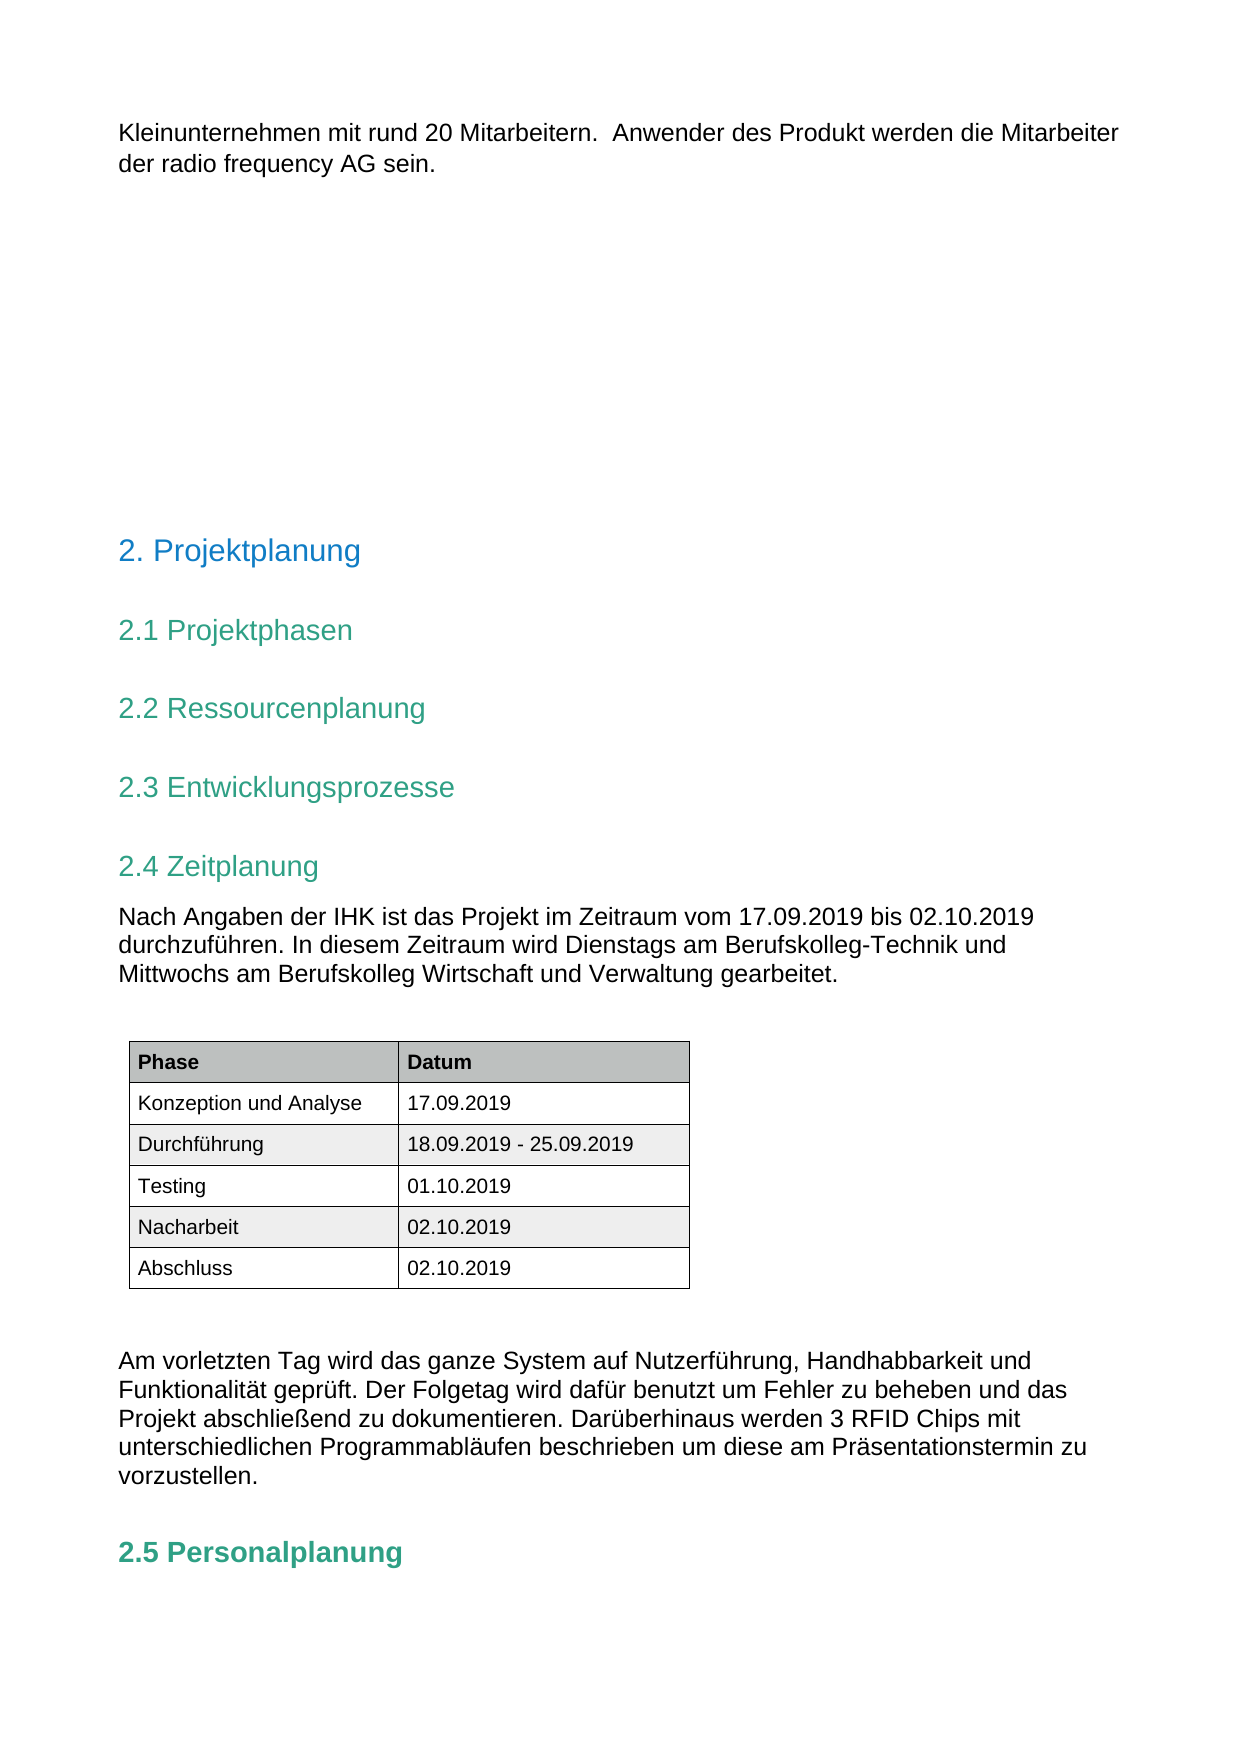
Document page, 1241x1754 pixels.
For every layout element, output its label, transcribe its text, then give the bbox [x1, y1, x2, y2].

table_cell 02.10.2019 [399, 1207, 689, 1247]
text 2.5 Personalplanung [118, 1535, 1122, 1568]
subtitle 2.1 Projektphasen [118, 613, 1122, 646]
table_cell Nacharbeit [130, 1207, 398, 1247]
text Am vorletzten Tag wird das ganze System auf Nutzerführung, Handhabbarkeit und Funktionalität geprüft. Der Folgetag wird dafür benutzt um Fehler zu beheben und das Projekt abschließend zu dokumentieren. Darüberhinaus werden 3 RFID Chips mit unterschiedlichen Programmabläufen beschrieben um diese am Präsentationstermin zu vorzustellen. [118, 1346, 1122, 1490]
text 2.4 Zeitplanung [118, 849, 1122, 882]
table_cell 17.09.2019 [399, 1083, 689, 1123]
table_cell 02.10.2019 [399, 1248, 689, 1288]
table_cell Testing [130, 1166, 398, 1206]
subtitle 2.3 Entwicklungsprozesse [118, 770, 1122, 804]
table_cell Konzeption und Analyse [130, 1083, 398, 1123]
table_header Datum [399, 1042, 689, 1082]
text Kleinunternehmen mit rund 20 Mitarbeitern. Anwender des Produkt werden die Mitarbeiter der radio frequency AG sein. [118, 118, 1122, 178]
text Nach Angaben der IHK ist das Projekt im Zeitraum vom 17.09.2019 bis 02.10.2019 durchzuführen. In diesem Zeitraum wird Dienstags am Berufskolleg-Technik und Mittwochs am Berufskolleg Wirtschaft und Verwaltung gearbeitet. [118, 902, 1122, 988]
table_header Phase [130, 1042, 398, 1082]
table_cell 18.09.2019 - 25.09.2019 [399, 1125, 689, 1164]
table_cell Durchführung [130, 1125, 398, 1164]
table_cell 01.10.2019 [399, 1166, 689, 1206]
subtitle 2.2 Ressourcenplanung [118, 692, 1122, 725]
subtitle 2. Projektplanung [118, 532, 1122, 568]
table_cell Abschluss [130, 1248, 398, 1288]
